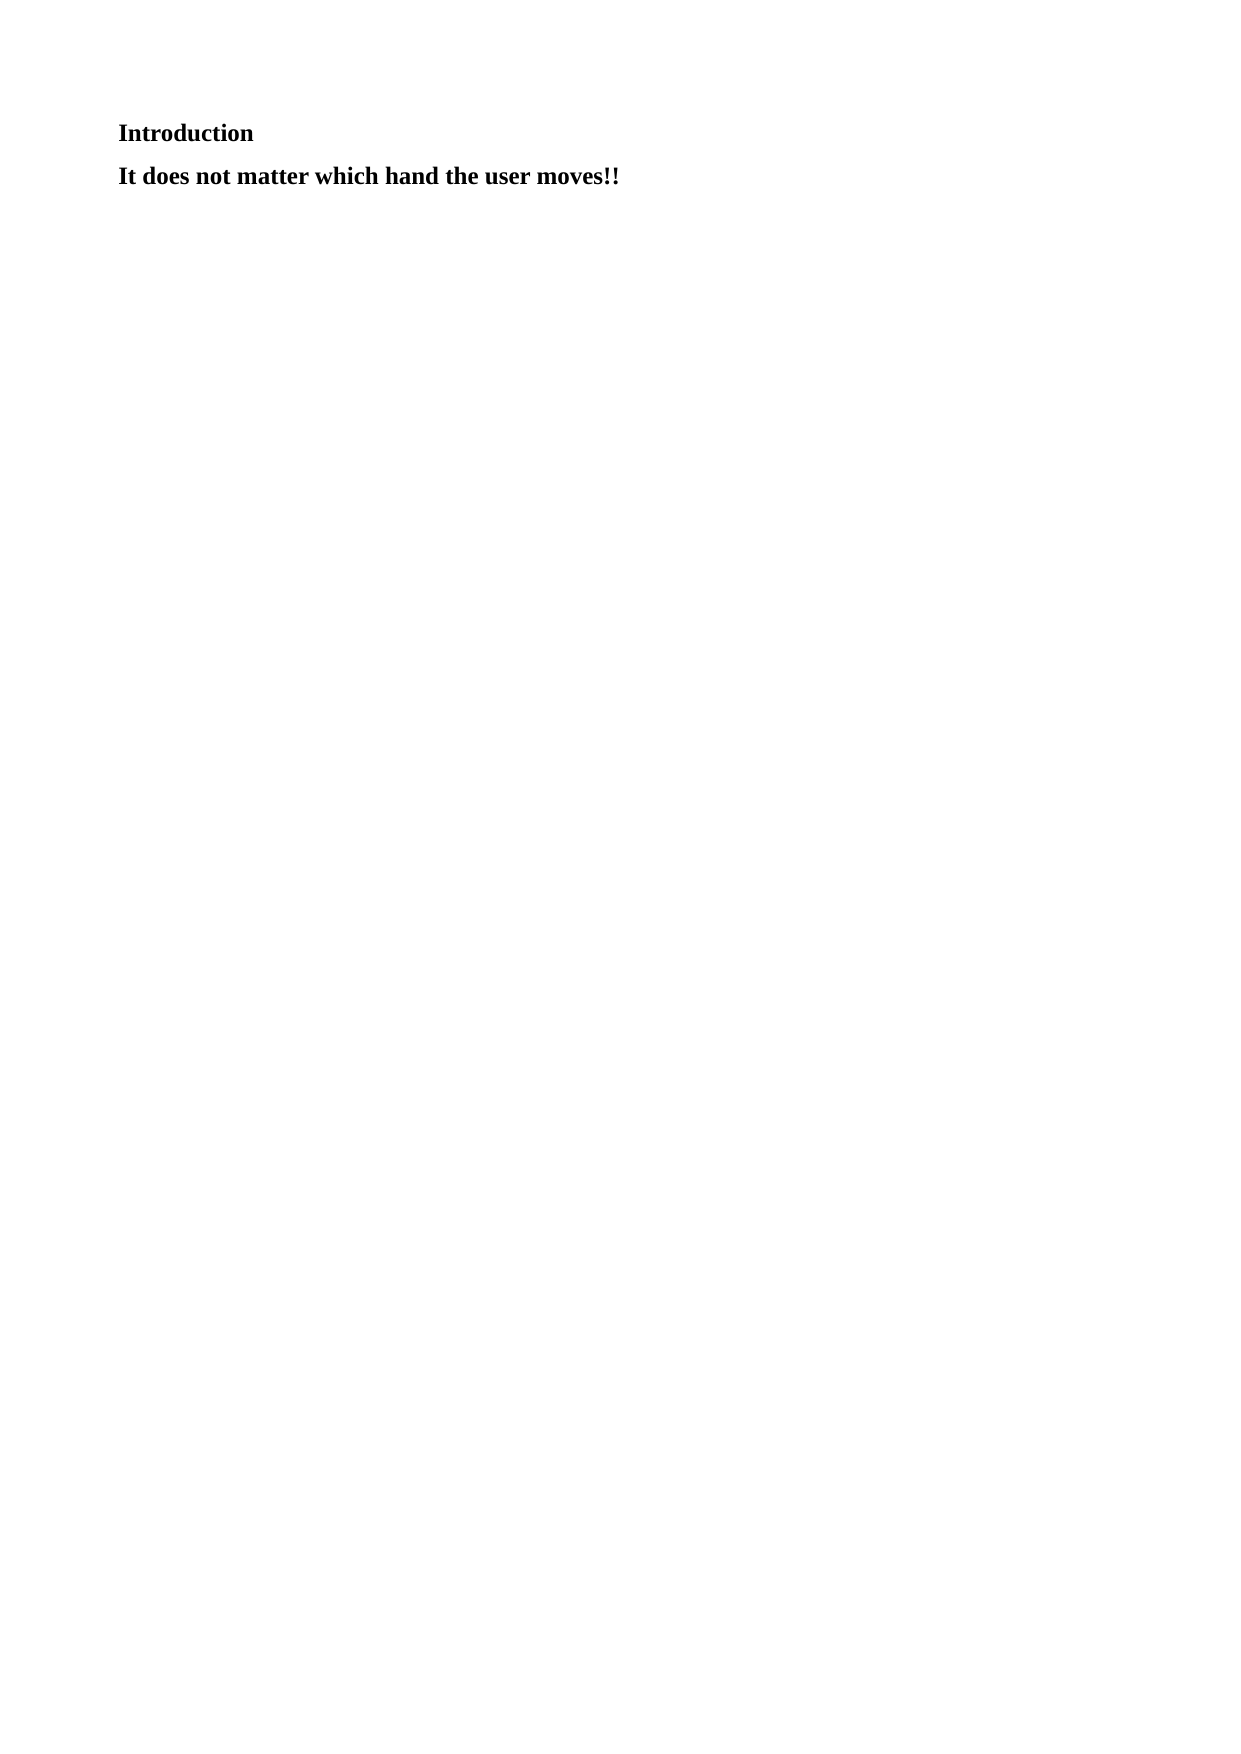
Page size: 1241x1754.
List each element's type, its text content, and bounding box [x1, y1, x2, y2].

text It does not matter which hand the user moves!! [118, 161, 1122, 190]
text Introduction [118, 118, 1122, 147]
